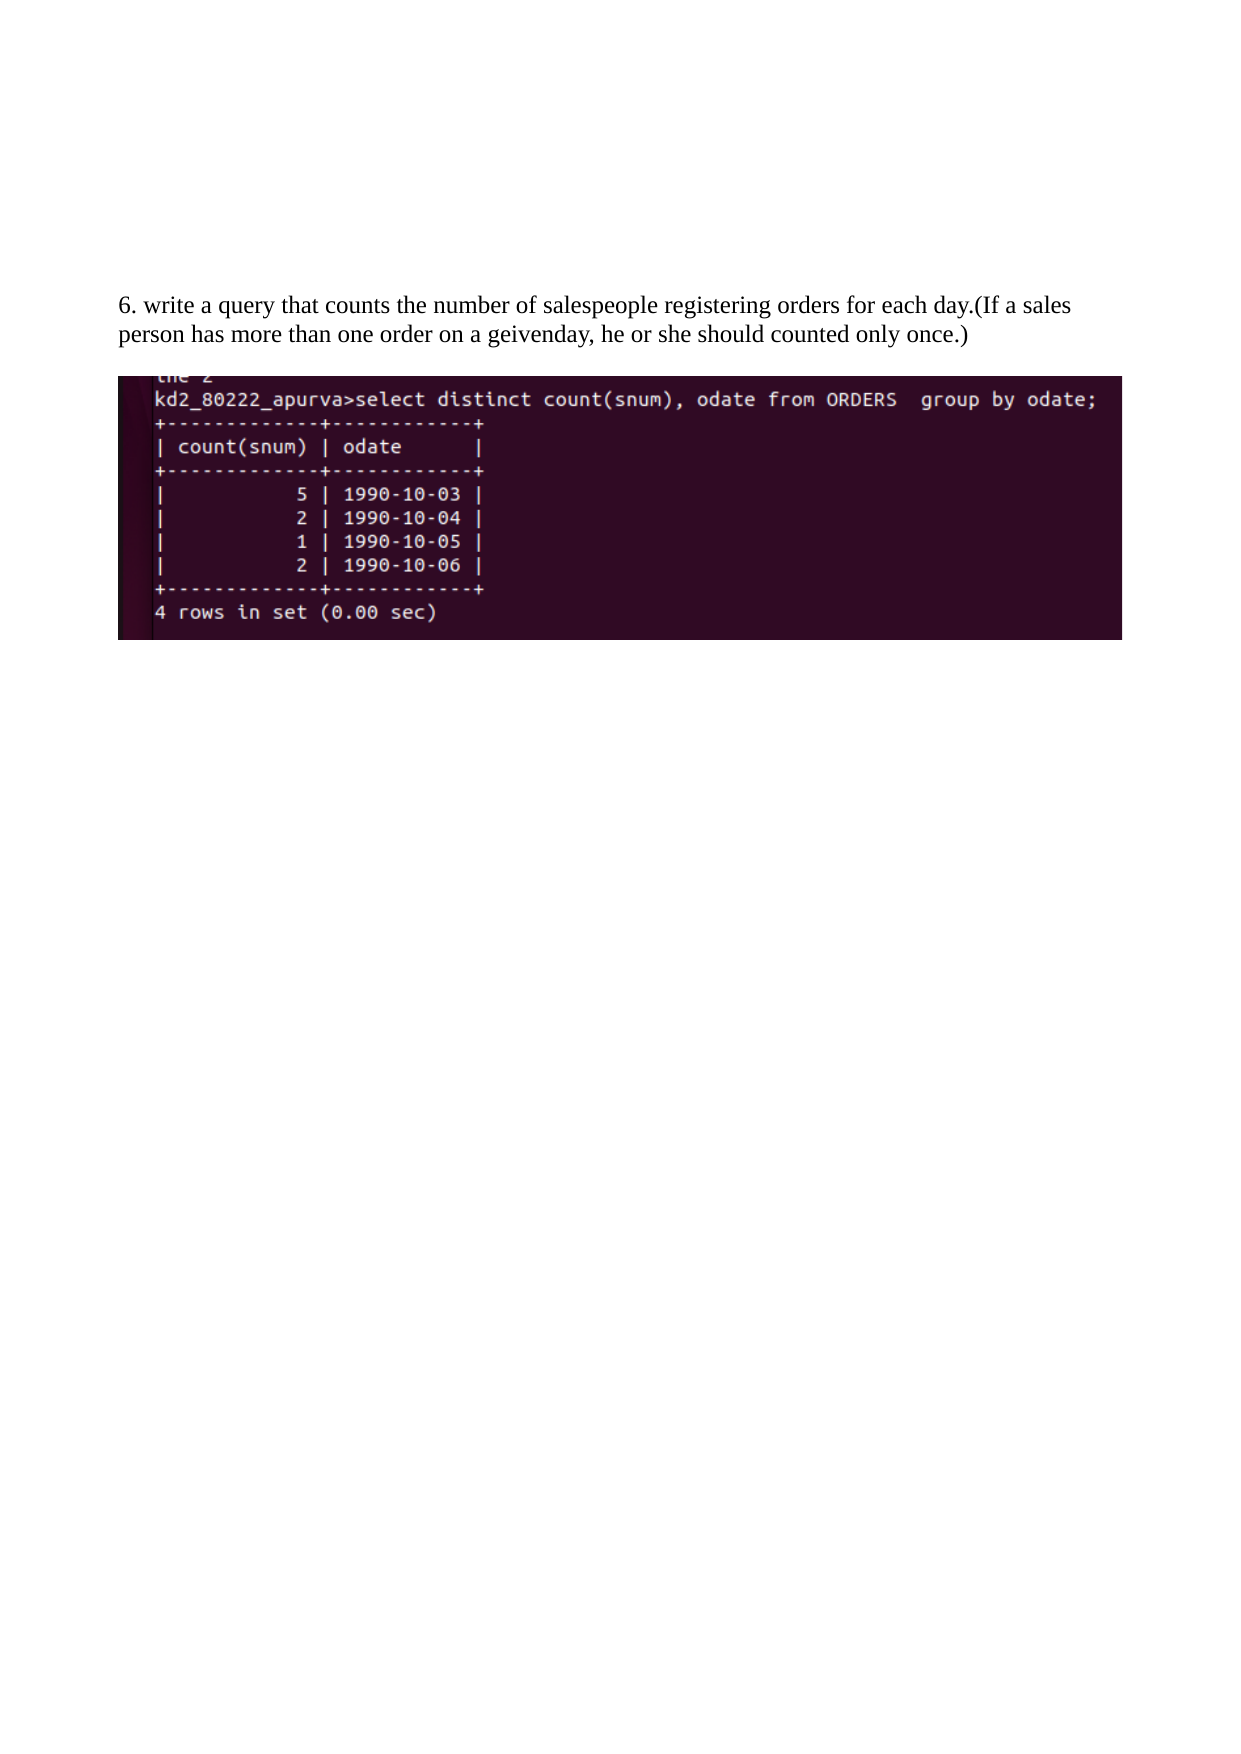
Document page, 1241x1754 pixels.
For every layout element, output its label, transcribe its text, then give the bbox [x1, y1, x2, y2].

picture [118, 376, 1123, 640]
text 6. write a query that counts the number of salespeople registering orders for each day.(If a sales person has more than one order on a geivenday, he or she should counted only once.) [118, 291, 1122, 348]
